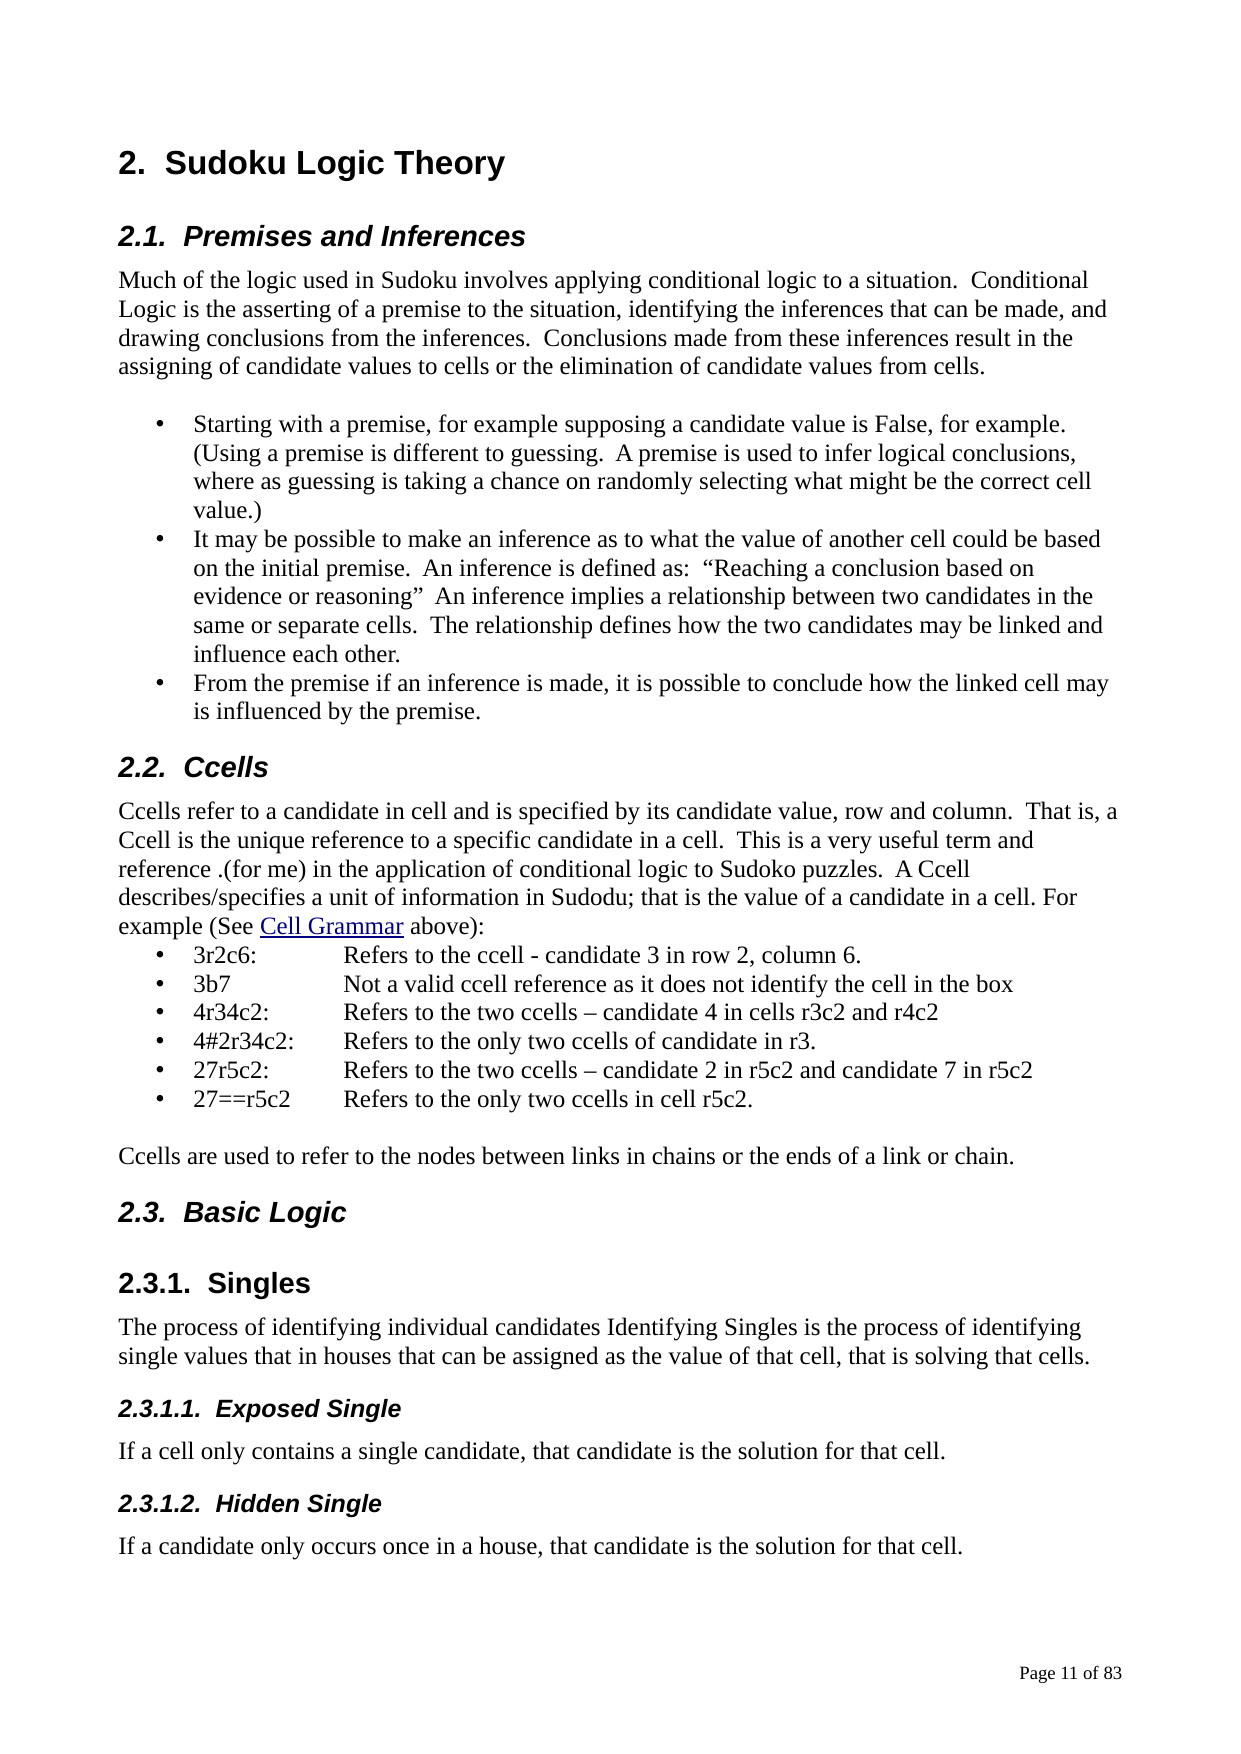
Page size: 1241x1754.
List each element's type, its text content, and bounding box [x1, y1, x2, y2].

text If a cell only contains a single candidate, that candidate is the solution for that cell. [118, 1436, 1122, 1464]
list 27r5c2: Refers to the two ccells – candidate 2 in r5c2 and candidate 7 in r5c2 [156, 1055, 1122, 1084]
text Ccells are used to refer to the nodes between links in chains or the ends of a link or chain. [118, 1141, 1122, 1170]
list 27==r5c2 Refers to the only two ccells in cell r5c2. [156, 1084, 1122, 1112]
list 3r2c6: Refers to the ccell - candidate 3 in row 2, column 6. [156, 940, 1122, 969]
subtitle Basic Logic [118, 1195, 1122, 1228]
list It may be possible to make an inference as to what the value of another cell could be based on the initial premise. An inference is defined as: “Reaching a conclusion based on evidence or reasoning” An inference implies a relationship between two candidates in the same or separate cells. The relationship defines how the two candidates may be linked and influence each other. [156, 524, 1122, 668]
list Starting with a premise, for example supposing a candidate value is False, for example. (Using a premise is different to guessing. A premise is used to infer logical conclusions, where as guessing is taking a chance on randomly selecting what might be the correct cell value.) [156, 409, 1122, 524]
text Ccells refer to a candidate in cell and is specified by its candidate value, row and column. That is, a Ccell is the unique reference to a specific candidate in a cell. This is a very useful term and reference .(for me) in the application of conditional logic to Sudoko puzzles. A Ccell describes/specifies a unit of information in Sudodu; that is the value of a candidate in a cell. For example (See Cell Grammar above): [118, 796, 1122, 940]
list 4#2r34c2: Refers to the only two ccells of candidate in r3. [156, 1026, 1122, 1055]
subtitle Hidden Single [118, 1489, 1122, 1518]
list 3b7 Not a valid ccell reference as it does not identify the cell in the box [156, 969, 1122, 997]
subtitle Premises and Inferences [118, 219, 1122, 253]
text Much of the logic used in Sudoku involves applying conditional logic to a situation. Conditional Logic is the asserting of a premise to the situation, identifying the inferences that can be made, and drawing conclusions from the inferences. Conclusions made from these inferences result in the assigning of candidate values to cells or the elimination of candidate values from cells. [118, 265, 1122, 380]
subtitle Ccells [118, 750, 1122, 784]
subtitle Exposed Single [118, 1394, 1122, 1423]
list 4r34c2: Refers to the two ccells – candidate 4 in cells r3c2 and r4c2 [156, 997, 1122, 1026]
text The process of identifying individual candidates Identifying Singles is the process of identifying single values that in houses that can be assigned as the value of that cell, that is solving that cells. [118, 1312, 1122, 1369]
subtitle Sudoku Logic Theory [118, 143, 1122, 182]
subtitle Singles [118, 1266, 1122, 1299]
list From the premise if an inference is made, it is possible to conclude how the linked cell may is influenced by the premise. [156, 668, 1122, 725]
text If a candidate only occurs once in a house, that candidate is the solution for that cell. [118, 1531, 1122, 1559]
